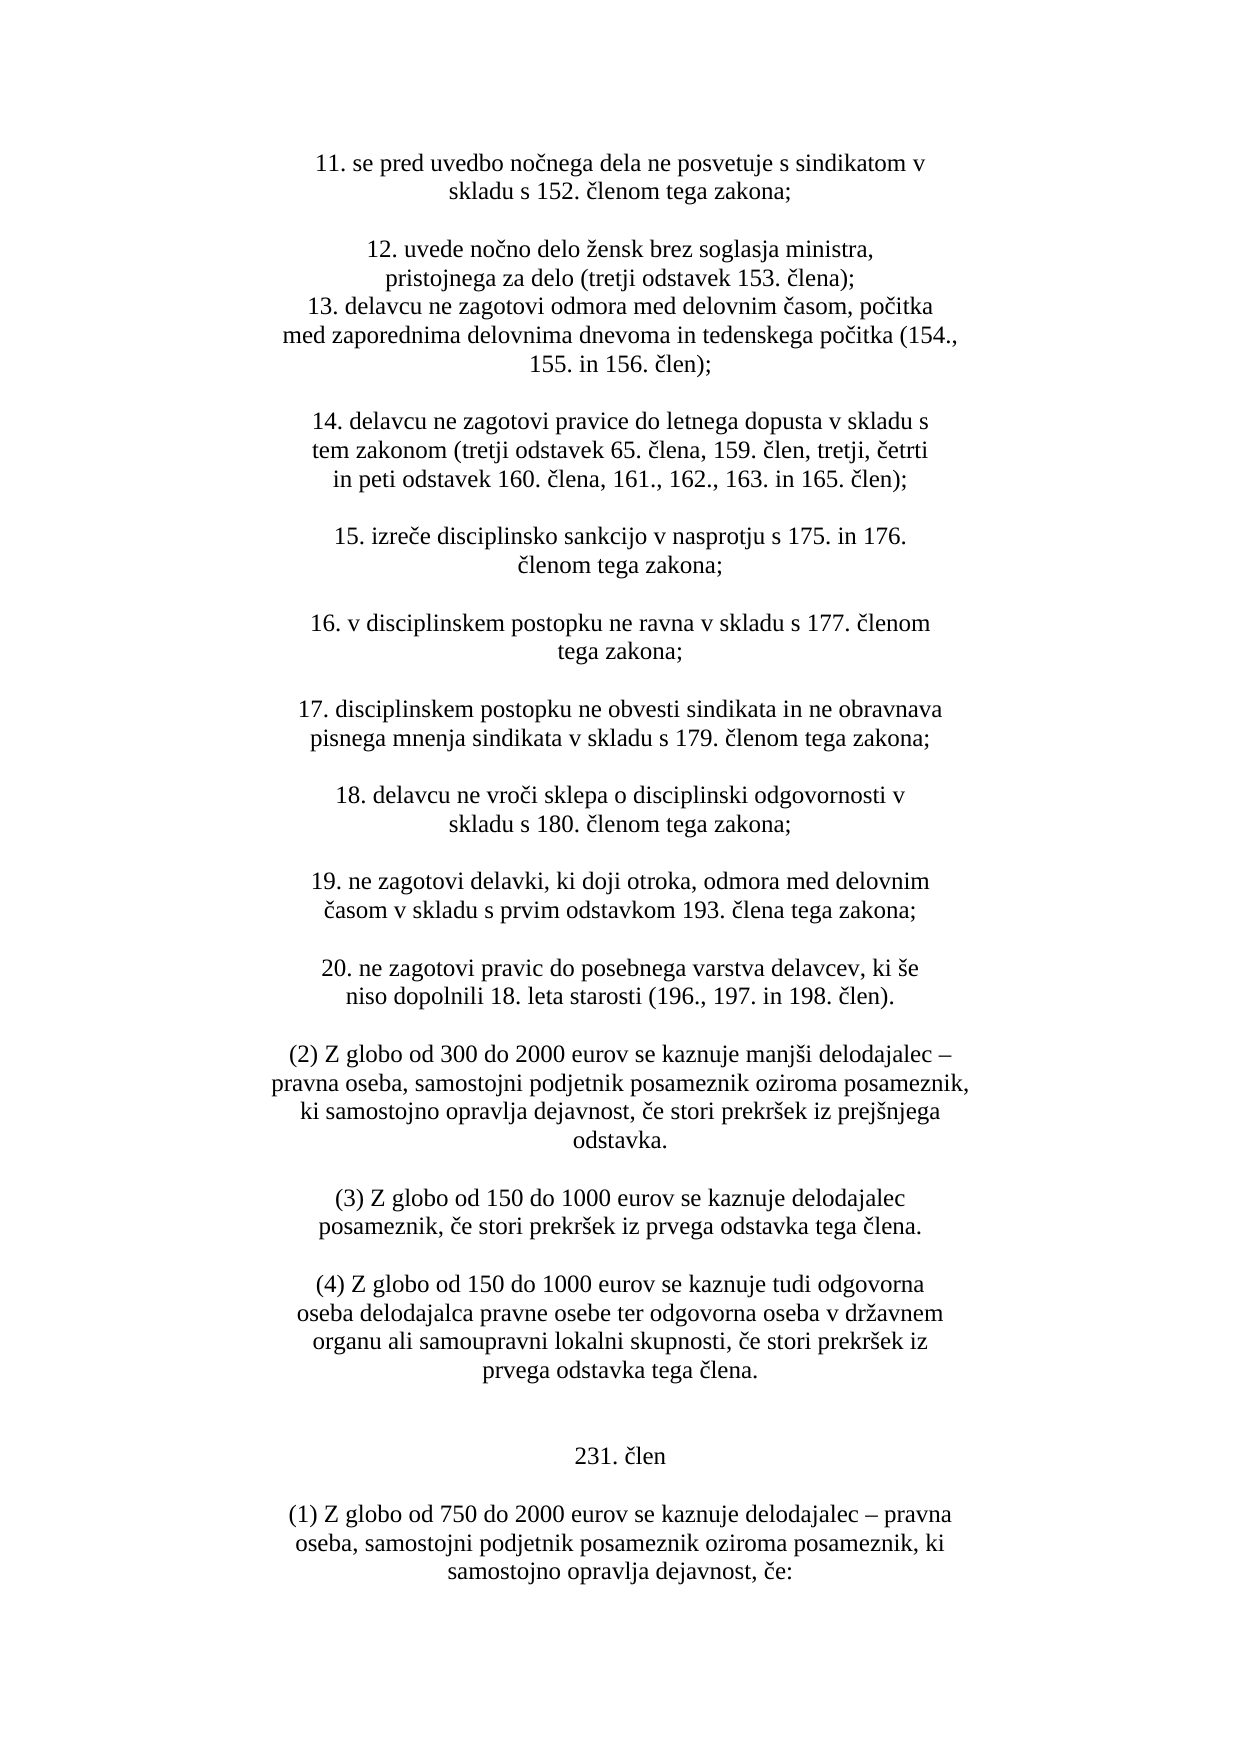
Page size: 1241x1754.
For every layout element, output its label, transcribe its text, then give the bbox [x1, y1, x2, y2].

table_header 13. delavcu ne zagotovi odmora med delovnim časom, počitka med zaporednima delovnima dnevoma in tedenskega počitka (154., 155. in 156. člen); 14. delavcu ne zagotovi pravice do letnega dopusta v skladu s tem zakonom (tretji odstavek 65. člena, 159. člen, tretji, četrti in peti odstavek 160. člena, 161., 162., 163. in 165. člen); 15. izreče disciplinsko sankcijo v nasprotju s 175. in 176. členom tega zakona; 16. v disciplinskem postopku ne ravna v skladu s 177. členom tega zakona; 17. disciplinskem postopku ne obvesti sindikata in ne obravnava pisnega mnenja sindikata v skladu s 179. členom tega zakona; 18. delavcu ne vroči sklepa o disciplinski odgovornosti v skladu s 180. členom tega zakona; 19. ne zagotovi delavki, ki doji otroka, odmora med delovnim časom v skladu s prvim odstavkom 193. člena tega zakona; 20. ne zagotovi pravic do posebnega varstva delavcev, ki še niso dopolnili 18. leta starosti (196., 197. in 198. člen). (2) Z globo od 300 do 2000 eurov se kaznuje manjši delodajalec – pravna oseba, samostojni podjetnik posameznik oziroma posameznik, ki samostojno opravlja dejavnost, če stori prekršek iz prejšnjega odstavka. (3) Z globo od 150 do 1000 eurov se kaznuje delodajalec posameznik, če stori prekršek iz prvega odstavka tega člena. (4) Z globo od 150 do 1000 eurov se kaznuje tudi odgovorna oseba delodajalca pravne osebe ter odgovorna oseba v državnem organu ali samoupravni lokalni skupnosti, če stori prekršek iz prvega odstavka tega člena. 231. člen (1) Z globo od 750 do 2000 eurov se kaznuje delodajalec – pravna oseba, samostojni podjetnik posameznik oziroma posameznik, ki samostojno opravlja dejavnost, če: [138, 291, 1102, 1585]
table_header 11. se pred uvedbo nočnega dela ne posvetuje s sindikatom v skladu s 152. členom tega zakona; 12. uvede nočno delo žensk brez soglasja ministra, pristojnega za delo (tretji odstavek 153. člena); [138, 148, 1102, 291]
